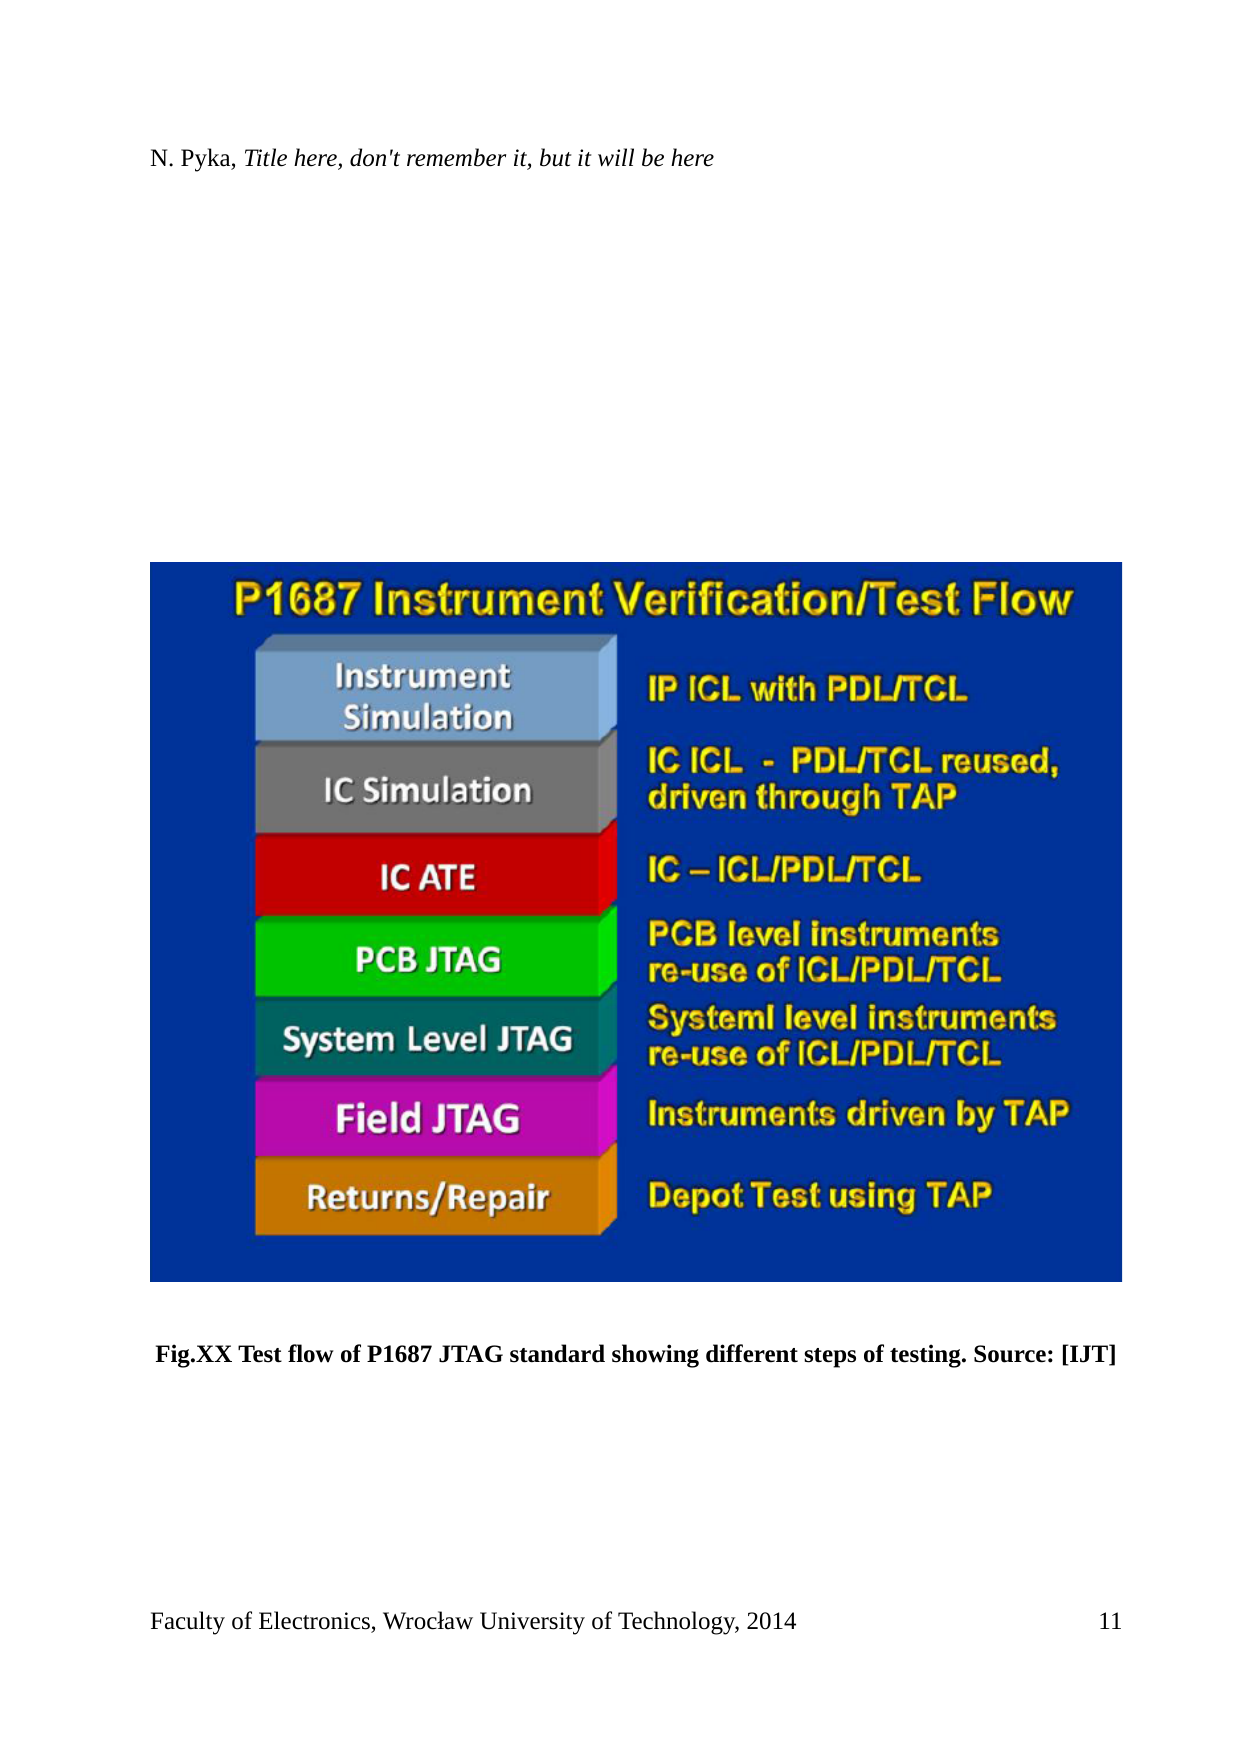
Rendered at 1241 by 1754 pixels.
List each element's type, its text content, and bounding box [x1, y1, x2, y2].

text Fig.XX Test flow of P1687 JTAG standard showing different steps of testing. Source: [IJT] [150, 1339, 1122, 1368]
picture [150, 562, 1123, 1282]
